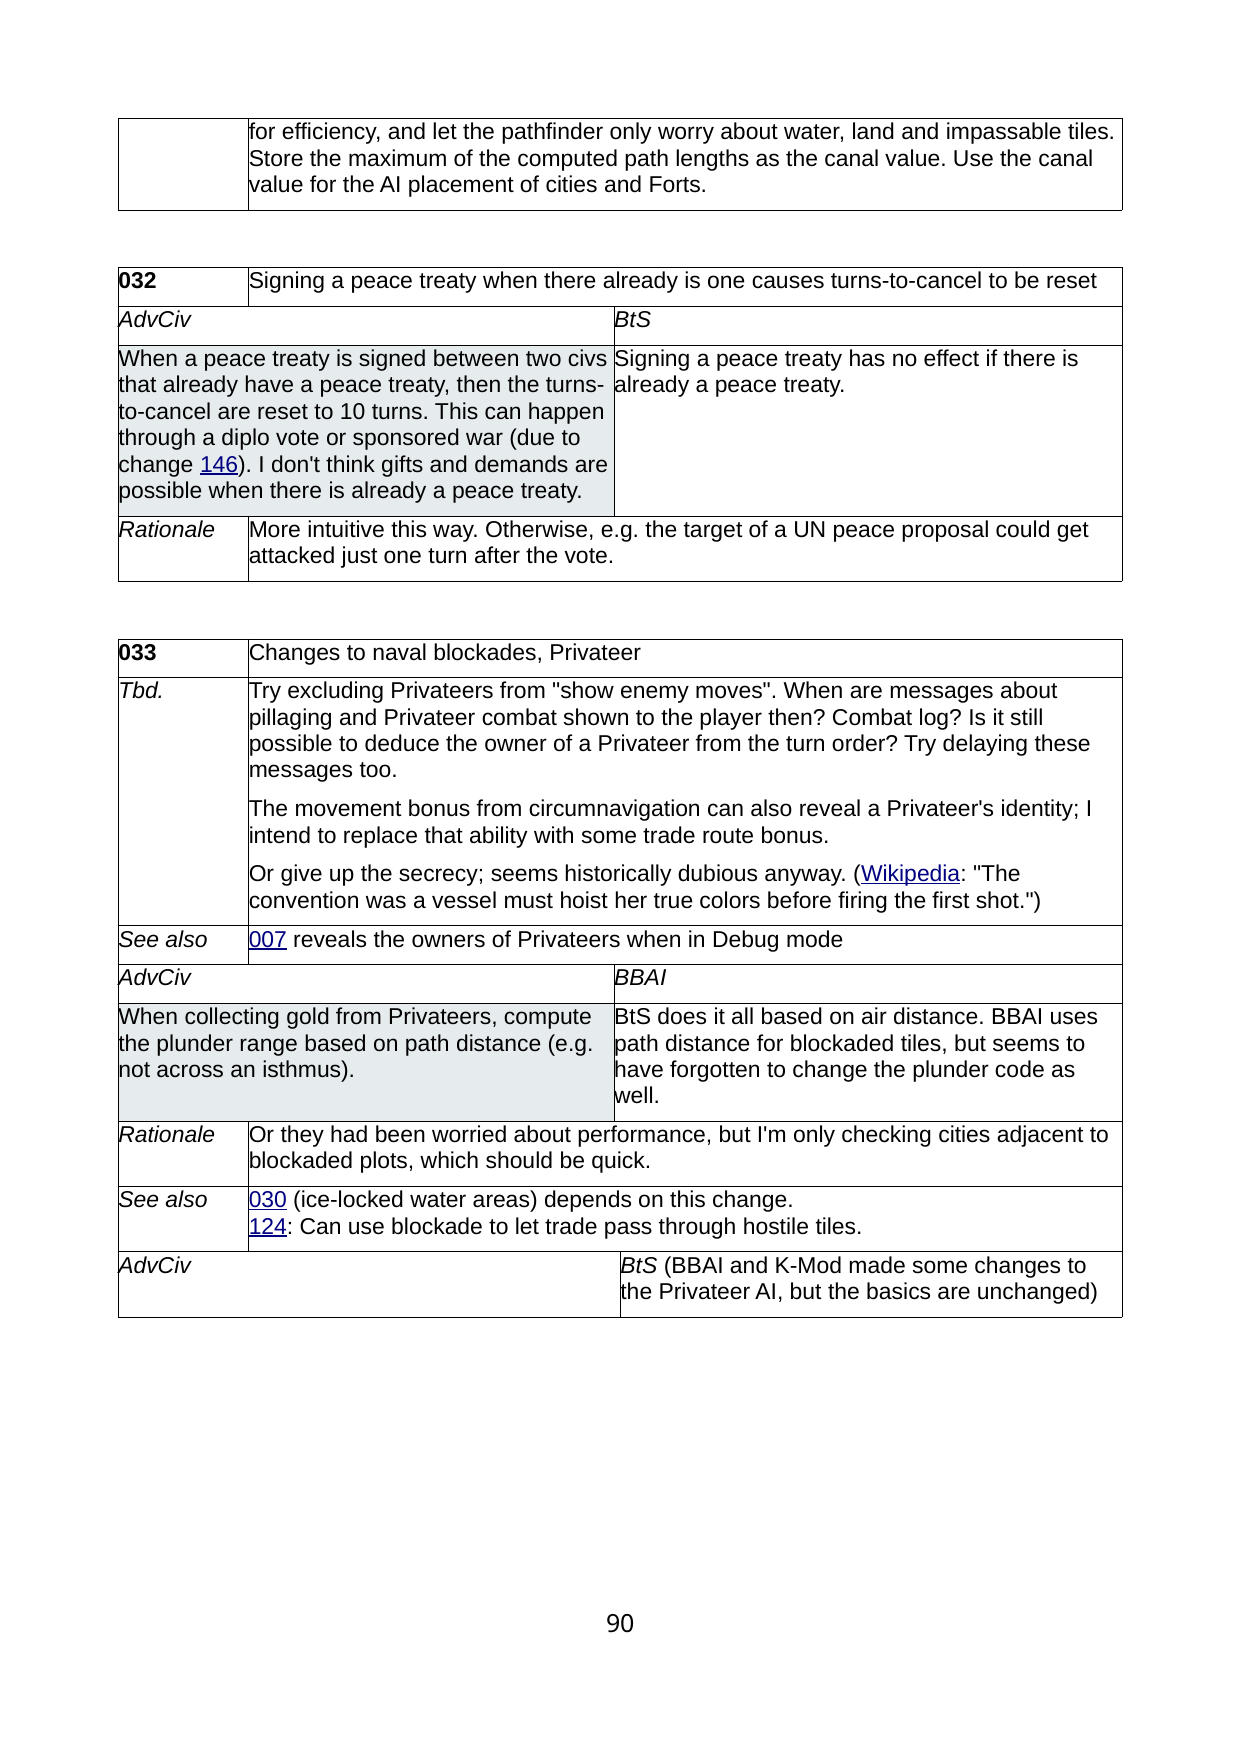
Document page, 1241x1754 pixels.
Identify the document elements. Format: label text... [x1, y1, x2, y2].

table_cell BtS does it all based on air distance. BBAI uses path distance for blockaded tiles, but seems to have forgotten to change the plunder code as well. [615, 1004, 1122, 1121]
table_header 032 [119, 268, 248, 306]
table_cell BtS (BBAI and K-Mod made some changes to the Privateer AI, but the basics are unchanged) [621, 1252, 1122, 1317]
table_cell See also [119, 1187, 248, 1251]
table_cell for efficiency, and let the pathfinder only worry about water, land and impassable tiles. Store the maximum of the computed path lengths as the canal value. Use the canal value for the AI placement of cities and Forts. [249, 119, 1122, 210]
table_cell AdvCiv [119, 965, 614, 1003]
table_header Signing a peace treaty when there already is one causes turns-to-cancel to be reset [249, 268, 1122, 306]
table_cell When collecting gold from Privateers, compute the plunder range based on path distance (e.g. not across an isthmus). [119, 1004, 614, 1121]
table_cell Rationale [119, 1122, 248, 1186]
table_header 033 [119, 640, 248, 677]
table_cell More intuitive this way. Otherwise, e.g. the target of a UN peace proposal could get attacked just one turn after the vote. [249, 517, 1122, 581]
table_cell Rationale [119, 517, 248, 581]
table_cell BtS [615, 307, 1122, 345]
table_cell 007 reveals the owners of Privateers when in Debug mode [249, 926, 1122, 964]
table_cell Tbd. [119, 678, 248, 925]
table_cell Signing a peace treaty has no effect if there is already a peace treaty. [615, 346, 1122, 516]
table_cell Try excluding Privateers from "show enemy moves". When are messages about pillaging and Privateer combat shown to the player then? Combat log? Is it still possible to deduce the owner of a Privateer from the turn order? Try delaying these messages too. The movement bonus from circumnavigation can also reveal a Privateer's identity; I intend to replace that ability with some trade route bonus. Or give up the secrecy; seems historically dubious anyway. (Wikipedia: "The convention was a vessel must hoist her true colors before firing the first shot.") [249, 678, 1122, 925]
table_cell BBAI [615, 965, 1122, 1003]
table_cell AdvCiv [119, 307, 614, 345]
table_cell AdvCiv [119, 1252, 620, 1317]
table_header Changes to naval blockades, Privateer [249, 640, 1122, 677]
table_cell When a peace treaty is signed between two civs that already have a peace treaty, then the turns-to-cancel are reset to 10 turns. This can happen through a diplo vote or sponsored war (due to change 146). I don't think gifts and demands are possible when there is already a peace treaty. [119, 346, 614, 516]
table_cell Or they had been worried about performance, but I'm only checking cities adjacent to blockaded plots, which should be quick. [249, 1122, 1122, 1186]
table_cell See also [119, 926, 248, 964]
table_cell [119, 119, 248, 210]
table_cell 030 (ice-locked water areas) depends on this change. 124: Can use blockade to let trade pass through hostile tiles. [249, 1187, 1122, 1251]
